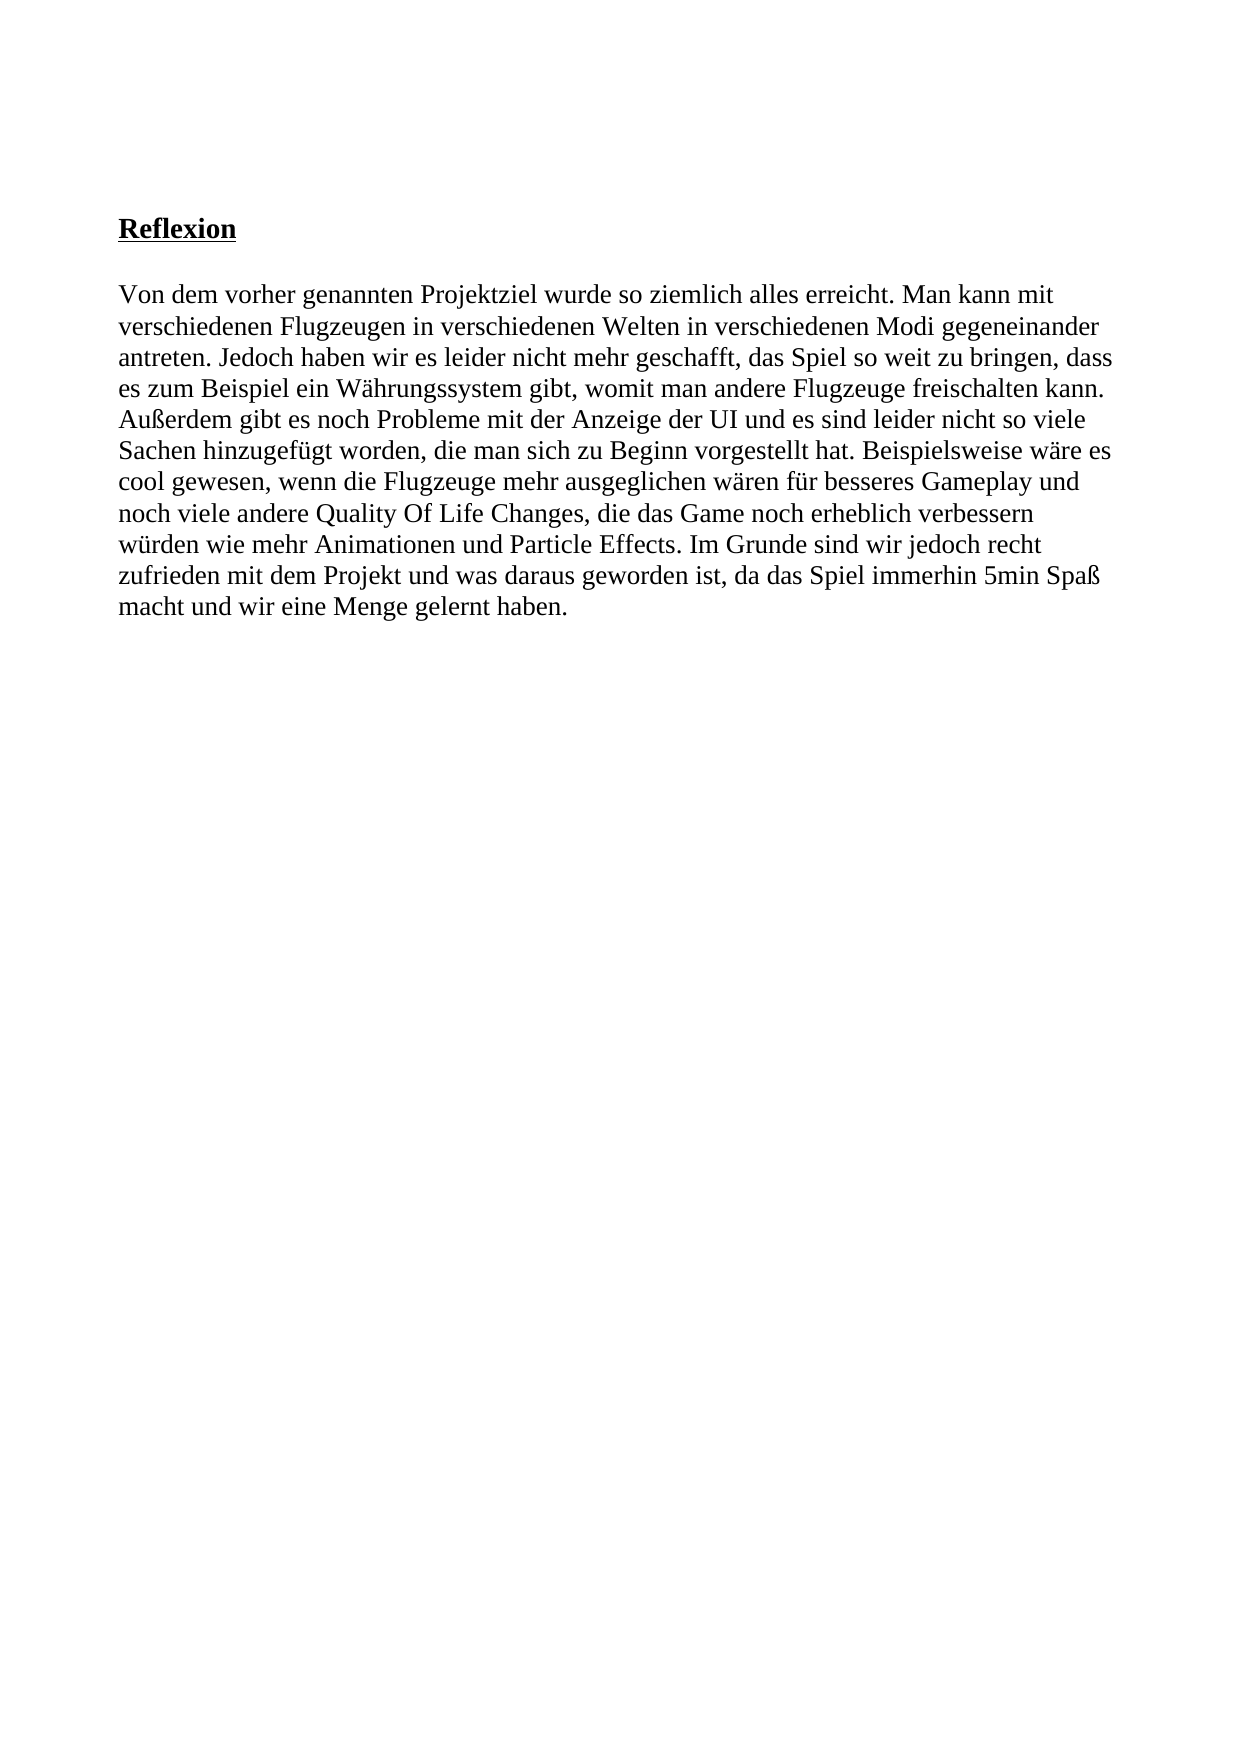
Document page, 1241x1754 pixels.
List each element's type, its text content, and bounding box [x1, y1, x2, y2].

text Reflexion [118, 212, 1122, 245]
text Von dem vorher genannten Projektziel wurde so ziemlich alles erreicht. Man kann mit verschiedenen Flugzeugen in verschiedenen Welten in verschiedenen Modi gegeneinander antreten. Jedoch haben wir es leider nicht mehr geschafft, das Spiel so weit zu bringen, dass es zum Beispiel ein Währungssystem gibt, womit man andere Flugzeuge freischalten kann. Außerdem gibt es noch Probleme mit der Anzeige der UI und es sind leider nicht so viele Sachen hinzugefügt worden, die man sich zu Beginn vorgestellt hat. Beispielsweise wäre es cool gewesen, wenn die Flugzeuge mehr ausgeglichen wären für besseres Gameplay und noch viele andere Quality Of Life Changes, die das Game noch erheblich verbessern würden wie mehr Animationen und Particle Effects. Im Grunde sind wir jedoch recht zufrieden mit dem Projekt und was daraus geworden ist, da das Spiel immerhin 5min Spaß macht und wir eine Menge gelernt haben. [118, 279, 1122, 621]
